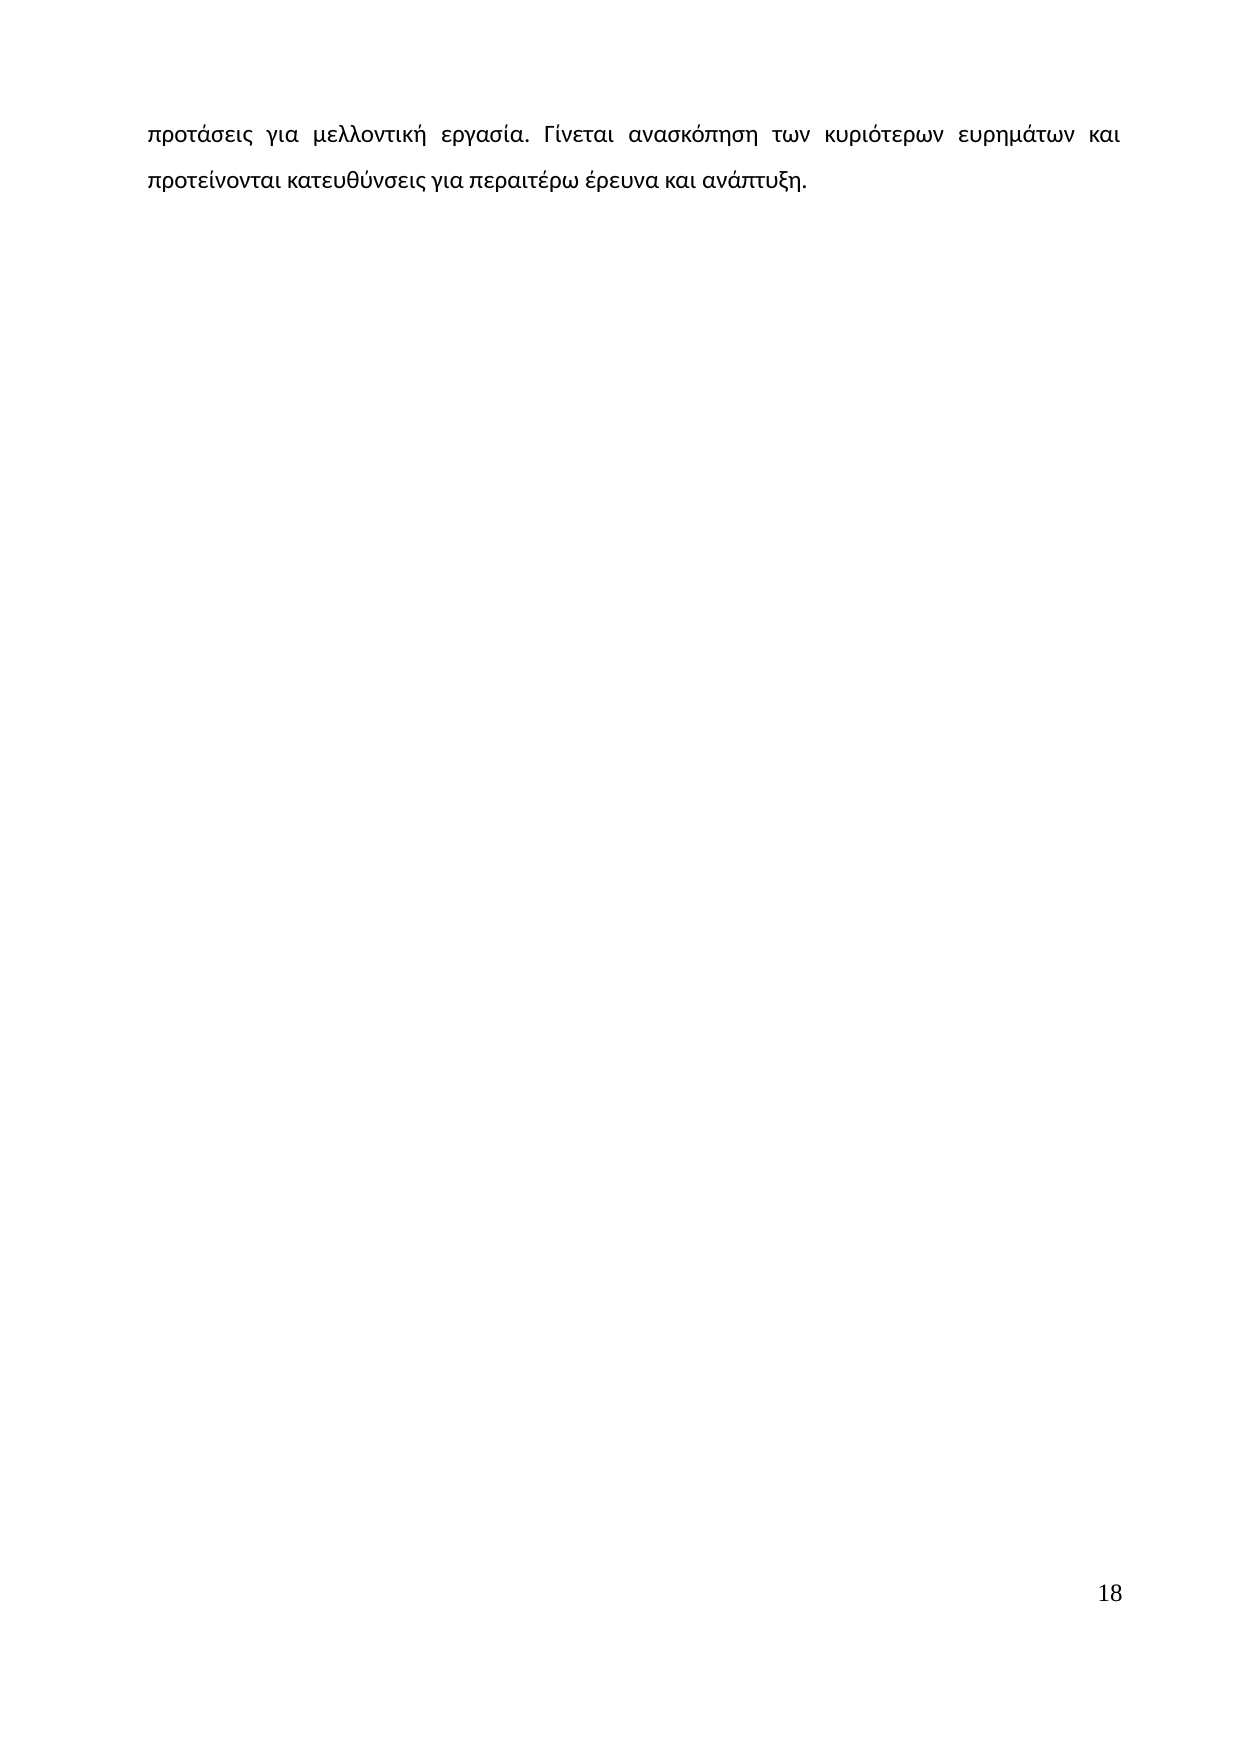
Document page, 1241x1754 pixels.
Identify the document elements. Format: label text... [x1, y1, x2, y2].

text προτάσεις για μελλοντική εργασία. Γίνεται ανασκόπηση των κυριότερων ευρημάτων και προτείνονται κατευθύνσεις για περαιτέρω έρευνα και ανάπτυξη. [148, 118, 1122, 194]
